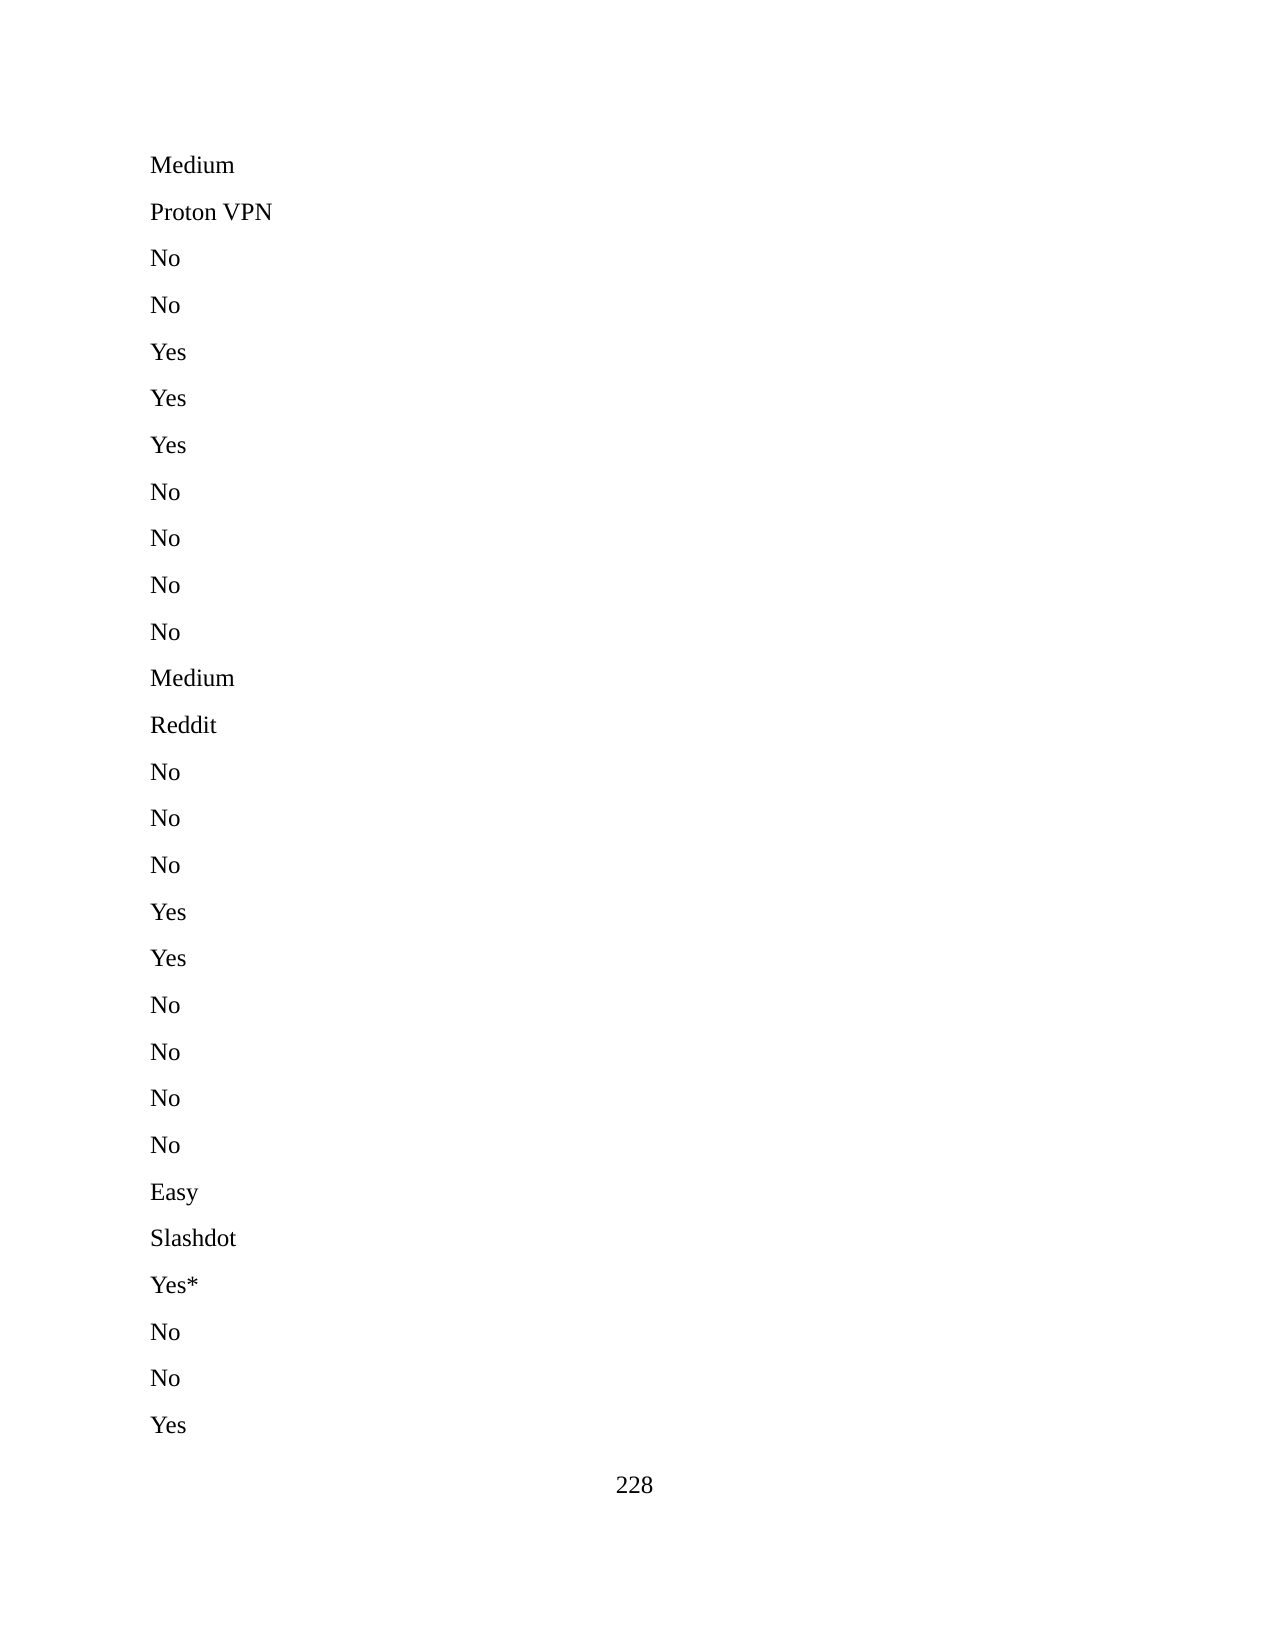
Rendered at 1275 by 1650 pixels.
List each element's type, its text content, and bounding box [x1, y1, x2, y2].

text No [150, 1130, 1125, 1159]
text Yes [150, 943, 1125, 972]
text Yes [150, 430, 1125, 459]
text No [150, 1083, 1125, 1112]
text Yes [150, 337, 1125, 365]
text No [150, 477, 1125, 505]
text Proton VPN [150, 197, 1125, 225]
text Easy [150, 1177, 1125, 1205]
text No [150, 290, 1125, 319]
text No [150, 990, 1125, 1019]
text Yes* [150, 1270, 1125, 1299]
text No [150, 803, 1125, 832]
text Slashdot [150, 1223, 1125, 1252]
text No [150, 617, 1125, 645]
text Reddit [150, 710, 1125, 739]
text Yes [150, 1410, 1125, 1439]
text No [150, 1037, 1125, 1065]
text No [150, 1317, 1125, 1345]
text Yes [150, 383, 1125, 412]
text No [150, 570, 1125, 599]
text No [150, 757, 1125, 785]
text Medium [150, 150, 1125, 179]
text No [150, 523, 1125, 552]
text Medium [150, 663, 1125, 692]
text Yes [150, 897, 1125, 925]
text No [150, 243, 1125, 272]
text No [150, 850, 1125, 879]
text No [150, 1363, 1125, 1392]
